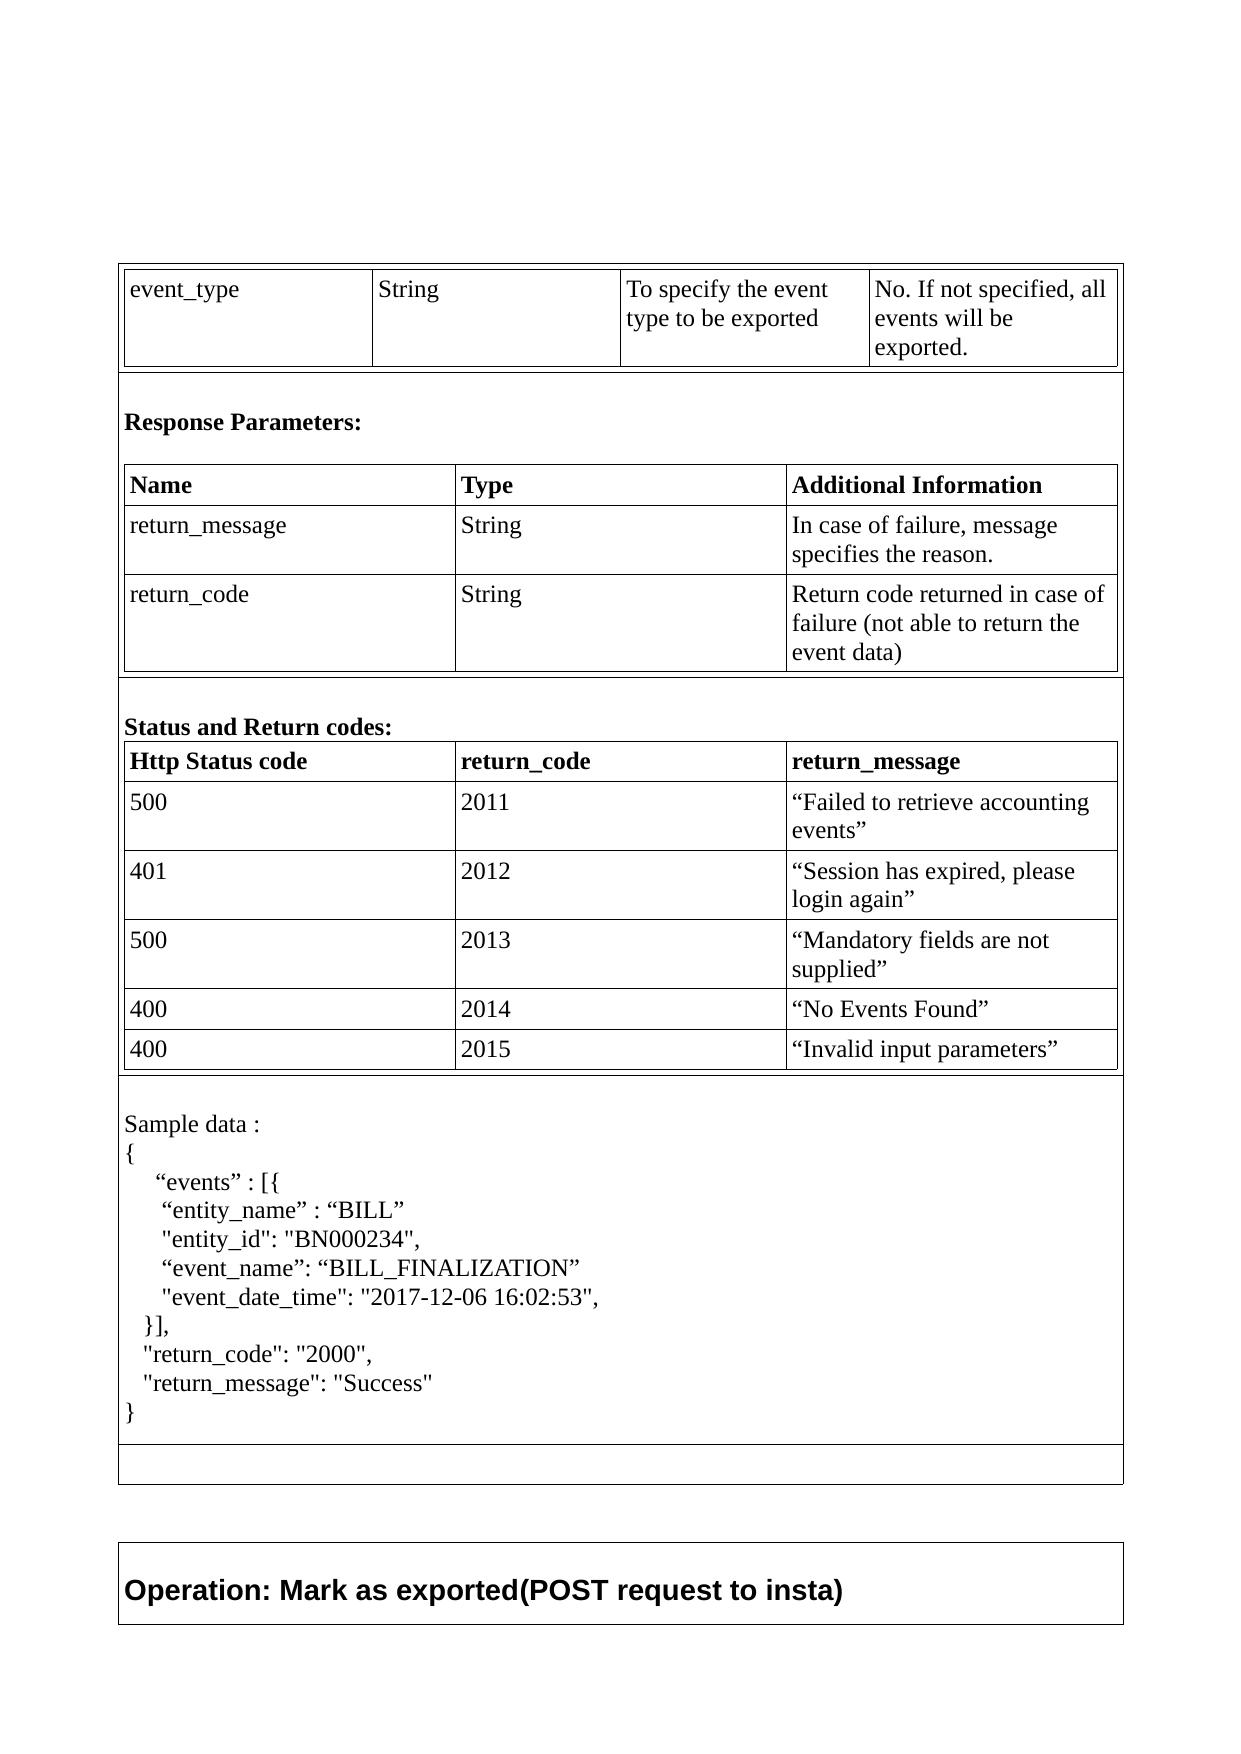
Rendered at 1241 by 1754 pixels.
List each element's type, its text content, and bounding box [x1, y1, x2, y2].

table_header Operation: Mark as exported(POST request to insta) [119, 1543, 1123, 1624]
table_cell String [456, 575, 786, 671]
table_cell 2015 [456, 1030, 786, 1069]
table_cell 400 [125, 1030, 455, 1069]
table_cell Status and Return codes: [119, 678, 1123, 1075]
table_cell No. If not specified, all events will be exported. [870, 270, 1117, 366]
table_cell “No Events Found” [787, 989, 1117, 1028]
table_cell To specify the event type to be exported [621, 270, 869, 366]
table_cell “Invalid input parameters” [787, 1030, 1117, 1069]
table_cell 2012 [456, 851, 786, 919]
table_cell “Mandatory fields are not supplied” [787, 920, 1117, 988]
table_cell Sample data : { “events” : [{ “entity_name” : “BILL” "entity_id": "BN000234", “event_name”: “BILL_FINALIZATION” "event_date_time": "2017-12-06 16:02:53", }], "return_code": "2000", "return_message": "Success" } [119, 1076, 1123, 1444]
table_cell 400 [125, 989, 455, 1028]
table_cell return_message [125, 506, 455, 573]
table_header return_message [787, 742, 1117, 781]
table_cell 500 [125, 782, 455, 850]
table_header return_code [456, 742, 786, 781]
table_cell 2011 [456, 782, 786, 850]
table_header Type [456, 465, 786, 504]
table_cell [119, 1445, 1123, 1484]
table_cell Return code returned in case of failure (not able to return the event data) [787, 575, 1117, 671]
table_cell 2013 [456, 920, 786, 988]
table_cell String [456, 506, 786, 573]
table_cell event_type [125, 270, 372, 366]
table_cell [119, 264, 1123, 372]
table_header Additional Information [787, 465, 1117, 504]
table_cell In case of failure, message specifies the reason. [787, 506, 1117, 573]
table_cell 2014 [456, 989, 786, 1028]
table_cell 401 [125, 851, 455, 919]
table_cell Response Parameters: [119, 373, 1123, 677]
table_header Name [125, 465, 455, 504]
table_cell “Session has expired, please login again” [787, 851, 1117, 919]
table_cell “Failed to retrieve accounting events” [787, 782, 1117, 850]
table_cell return_code [125, 575, 455, 671]
table_header Http Status code [125, 742, 455, 781]
table_cell 500 [125, 920, 455, 988]
table_cell String [373, 270, 620, 366]
